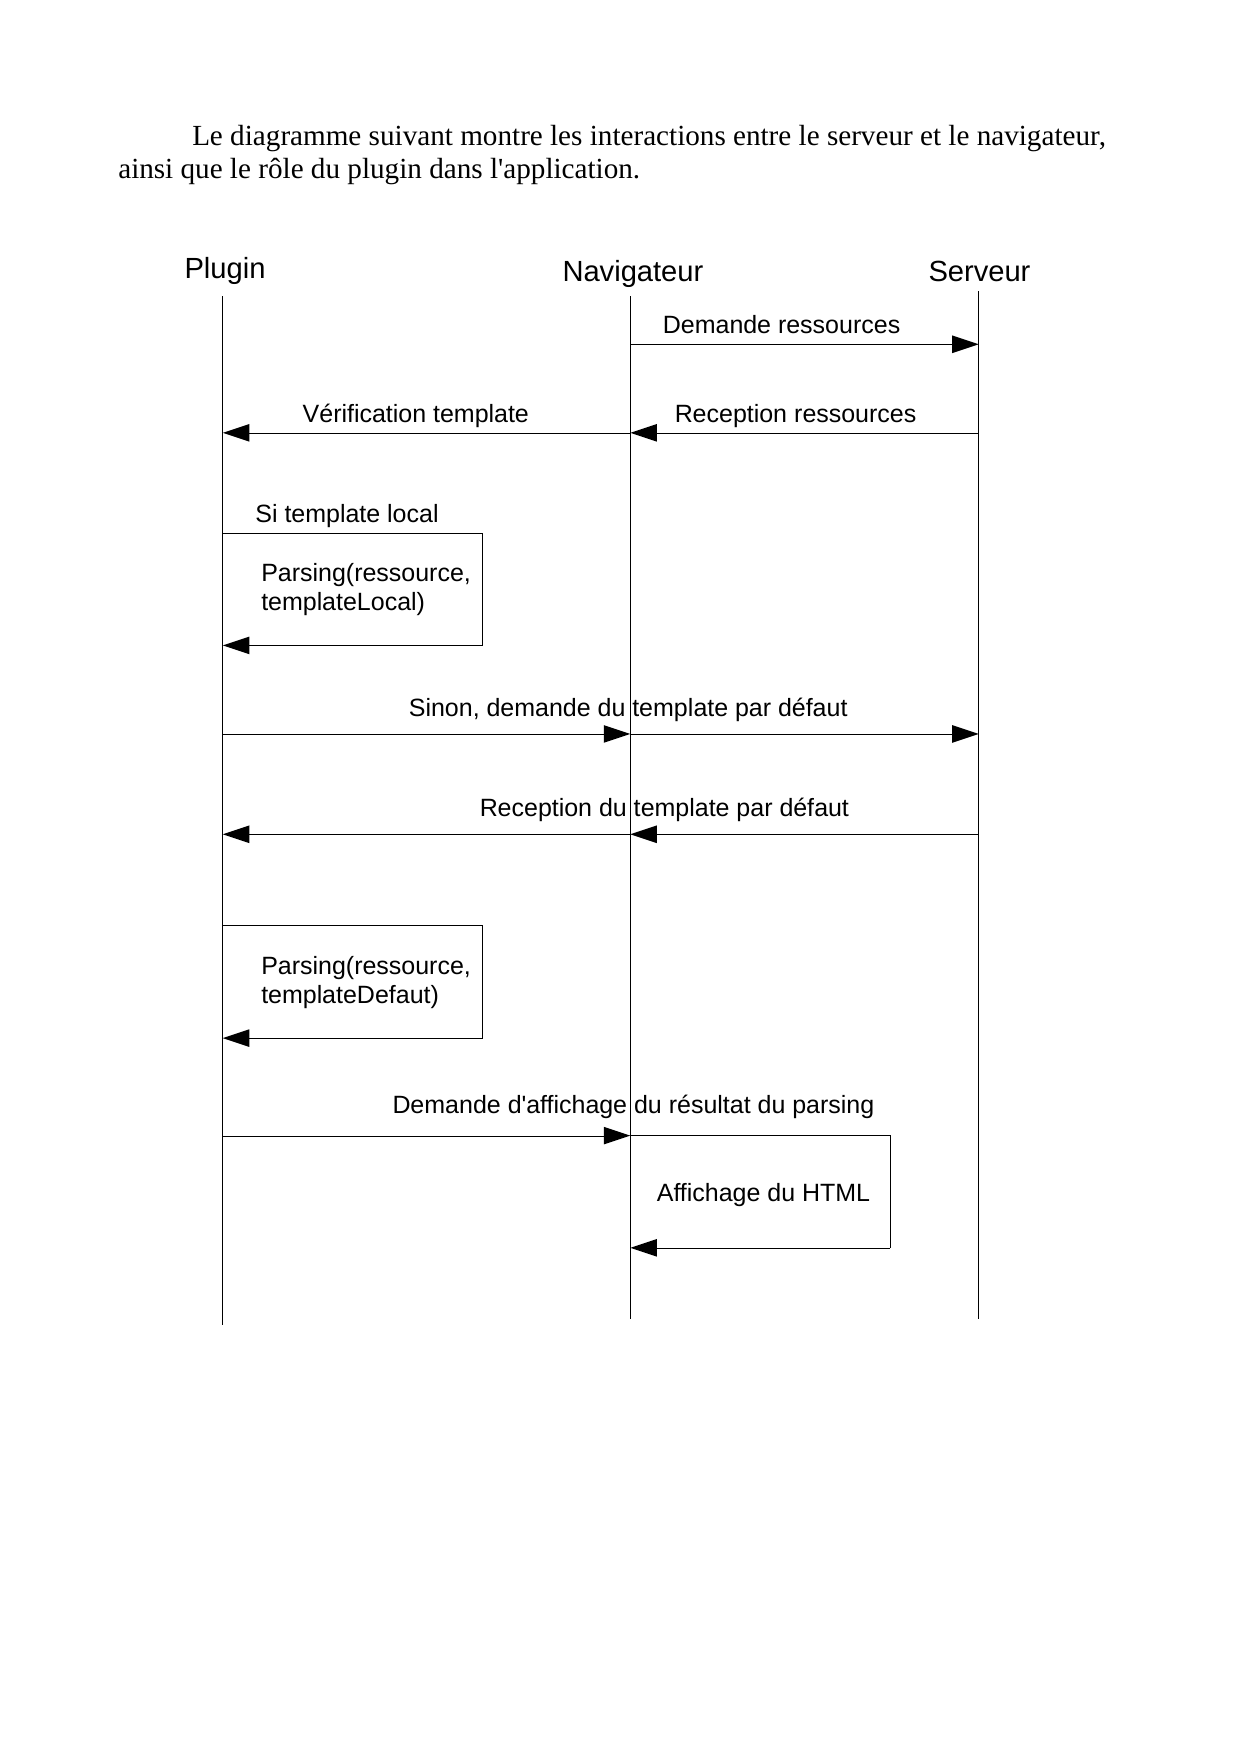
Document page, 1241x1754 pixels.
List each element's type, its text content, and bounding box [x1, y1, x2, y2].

text Le diagramme suivant montre les interactions entre le serveur et le navigateur, ainsi que le rôle du plugin dans l'application. [118, 118, 1122, 185]
